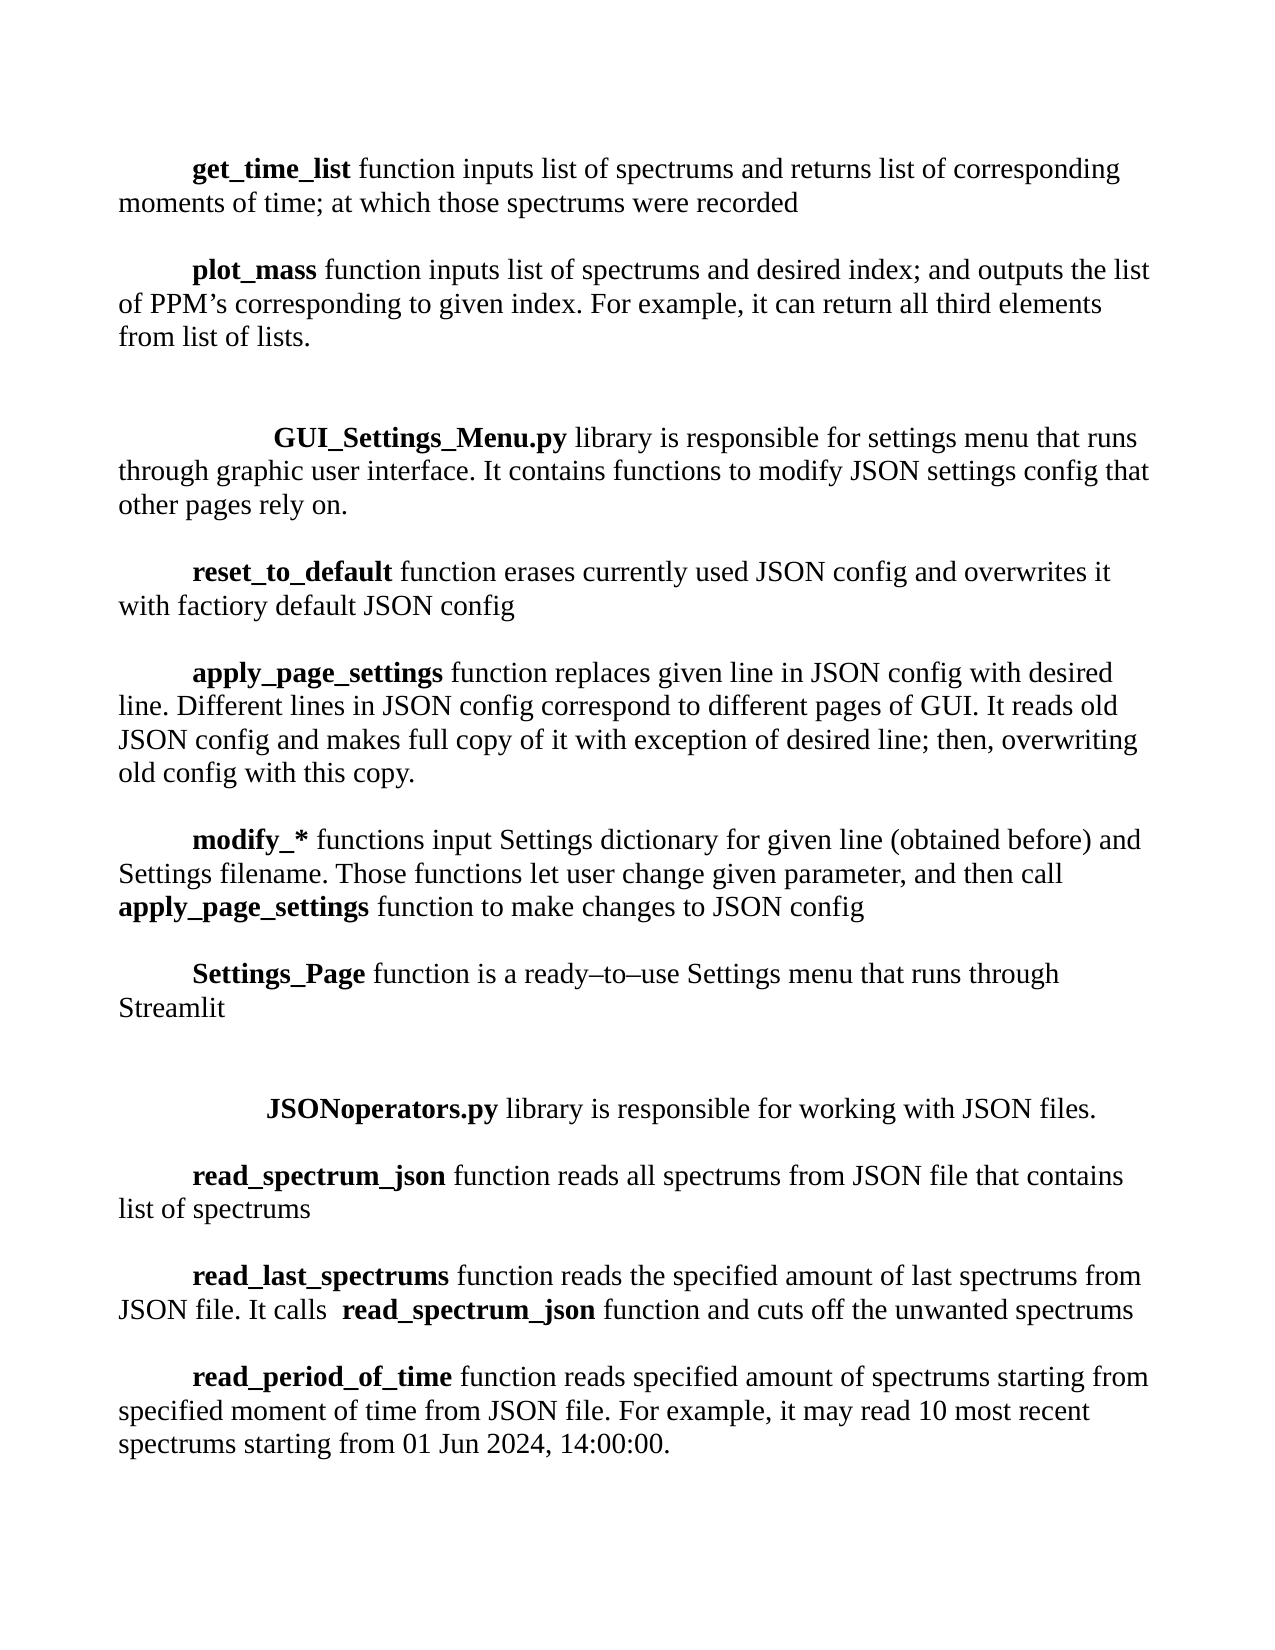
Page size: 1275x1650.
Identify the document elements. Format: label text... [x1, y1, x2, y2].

text read_spectrum_json function reads all spectrums from JSON file that contains list of spectrums [118, 1158, 1157, 1225]
text apply_page_settings function replaces given line in JSON config with desired line. Different lines in JSON config correspond to different pages of GUI. It reads old JSON config and makes full copy of it with exception of desired line; then, overwriting old config with this copy. [118, 655, 1157, 789]
text Settings_Page function is a ready–to–use Settings menu that runs through Streamlit [118, 957, 1157, 1024]
text JSONoperators.py library is responsible for working with JSON files. [118, 1091, 1157, 1124]
text GUI_Settings_Menu.py library is responsible for settings menu that runs through graphic user interface. It contains functions to modify JSON settings config that other pages rely on. [118, 420, 1157, 521]
text reset_to_default function erases currently used JSON config and overwrites it with factiory default JSON config [118, 554, 1157, 621]
text read_period_of_time function reads specified amount of spectrums starting from specified moment of time from JSON file. For example, it may read 10 most recent spectrums starting from 01 Jun 2024, 14:00:00. [118, 1359, 1157, 1460]
text read_last_spectrums function reads the specified amount of last spectrums from JSON file. It calls read_spectrum_json function and cuts off the unwanted spectrums [118, 1258, 1157, 1326]
text from list of lists. [118, 319, 1157, 353]
text plot_mass function inputs list of spectrums and desired index; and outputs the list of PPM’s corresponding to given index. For example, it can return all third elements [118, 252, 1157, 319]
text modify_* functions input Settings dictionary for given line (obtained before) and Settings filename. Those functions let user change given parameter, and then call apply_page_settings function to make changes to JSON config [118, 822, 1157, 923]
text get_time_list function inputs list of spectrums and returns list of corresponding moments of time; at which those spectrums were recorded [118, 152, 1157, 219]
